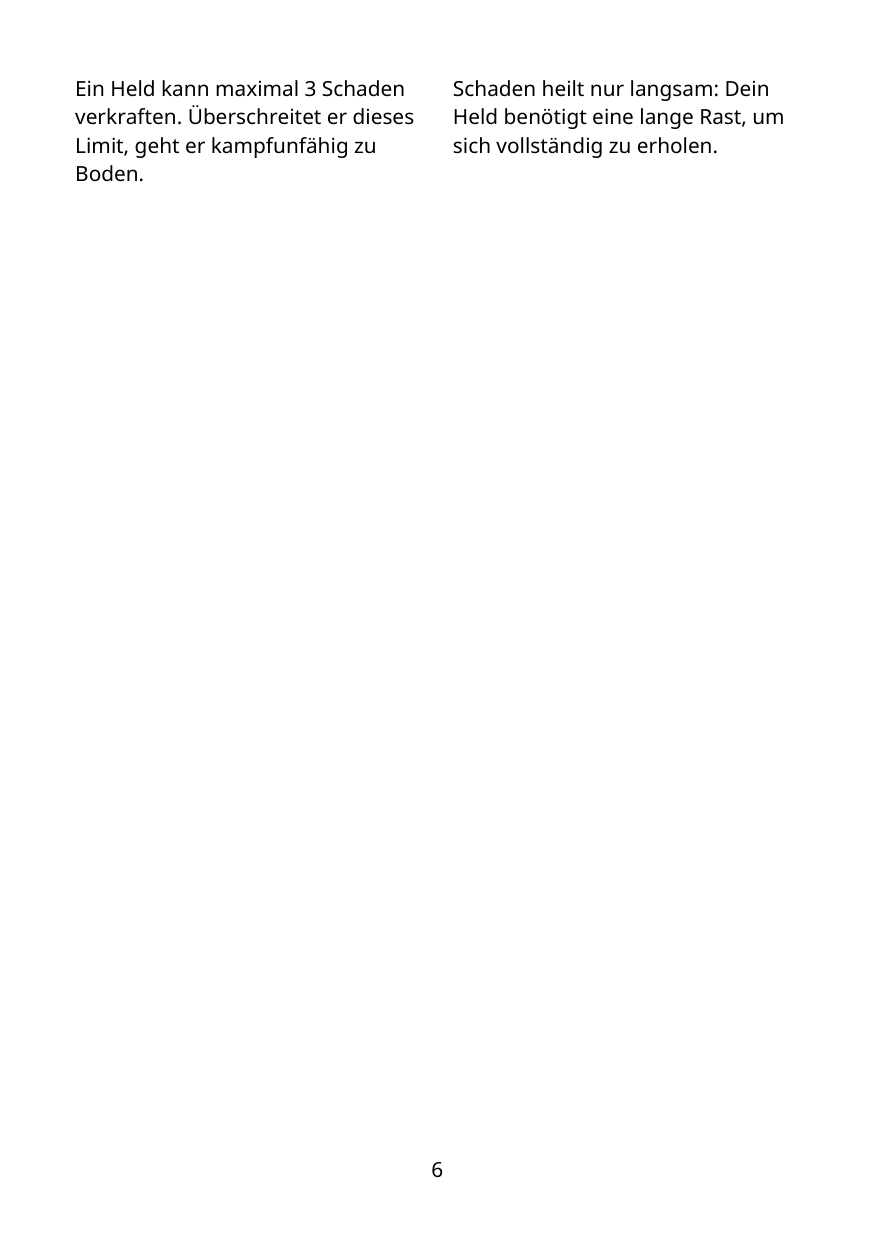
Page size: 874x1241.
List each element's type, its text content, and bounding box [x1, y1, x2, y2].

text Ein Held kann maximal 3 Schaden verkraften. Überschreitet er dieses Limit, geht er kampfunfähig zu Boden. [75, 74, 421, 188]
text Schaden heilt nur langsam: Dein Held benötigt eine lange Rast, um sich vollständig zu erholen. [453, 74, 799, 159]
